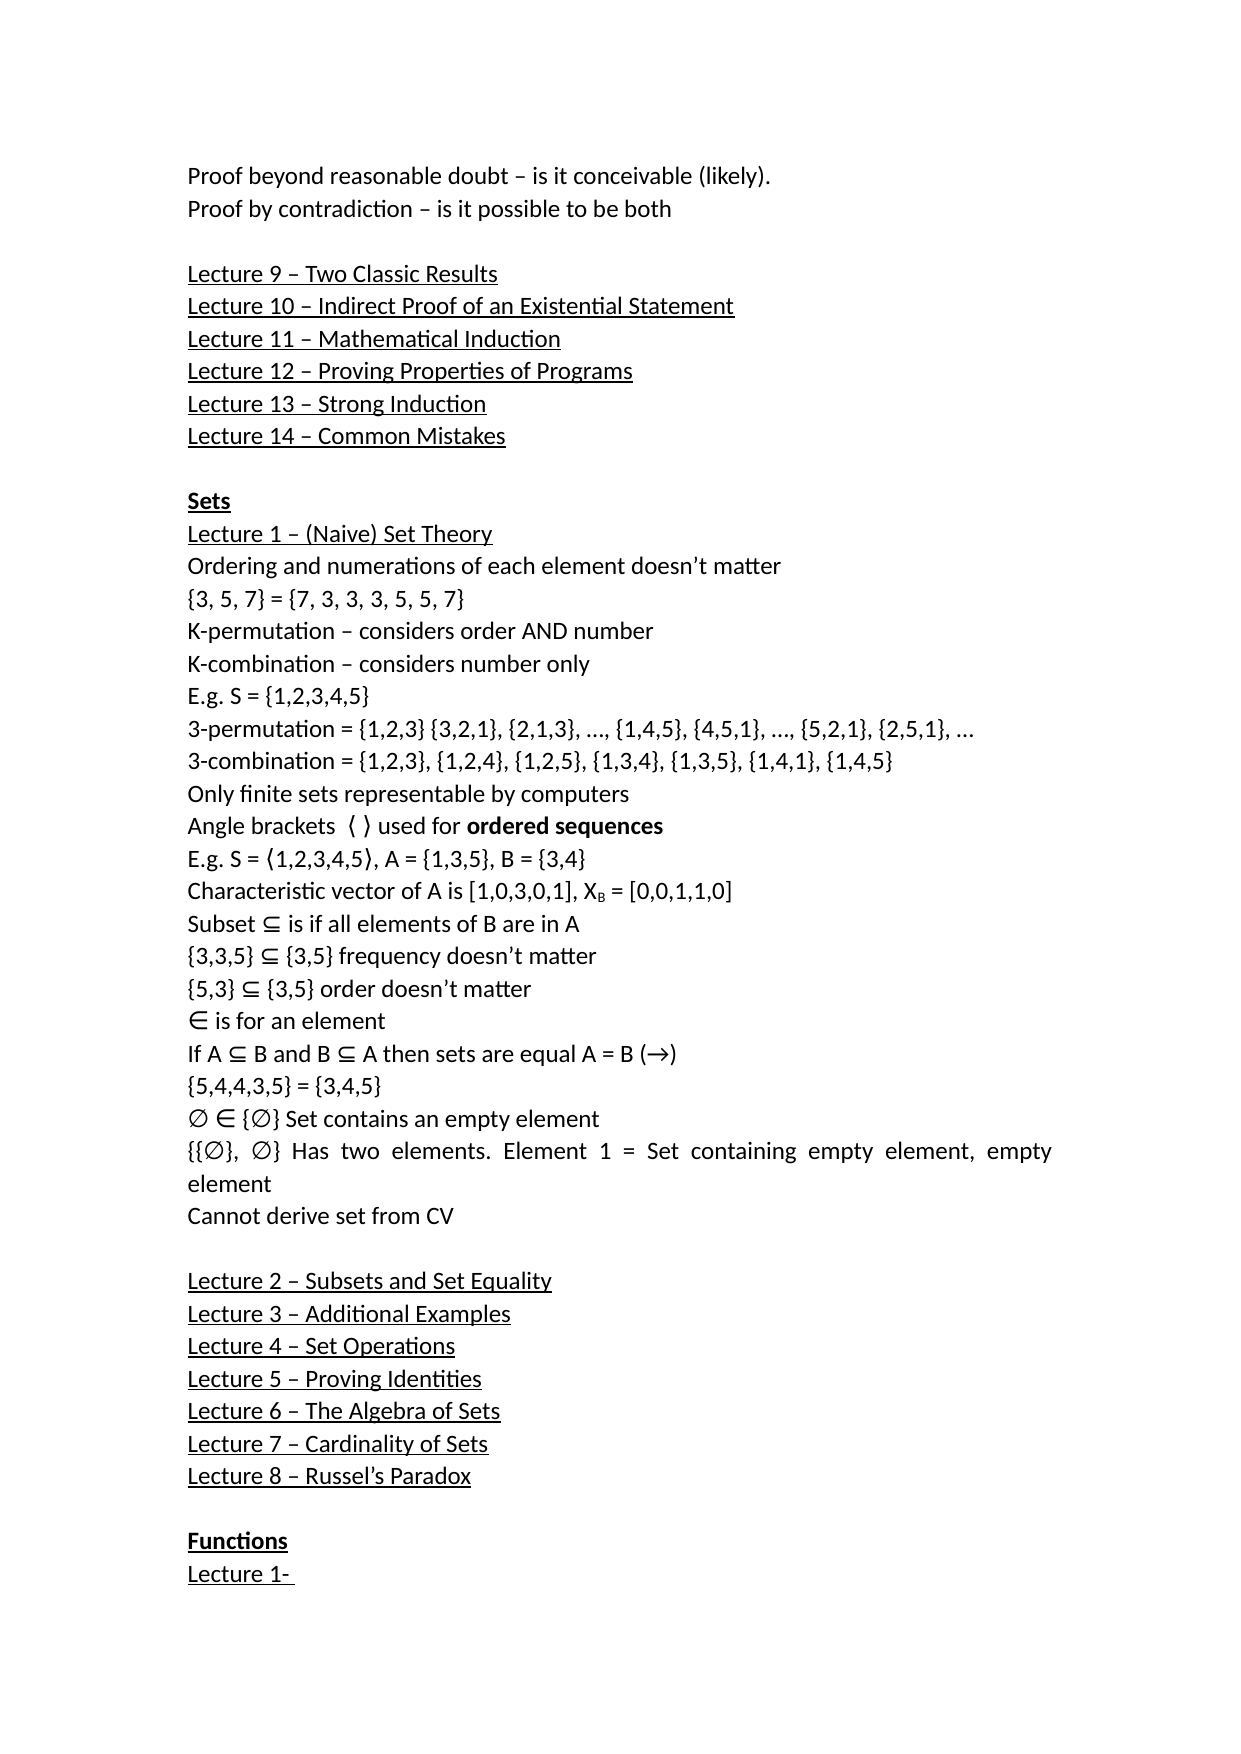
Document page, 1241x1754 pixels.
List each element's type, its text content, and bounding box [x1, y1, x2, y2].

text ∅ ∈ {∅} Set contains an empty element [187, 1104, 1053, 1137]
text {5,3} ⊆ {3,5} order doesn’t matter [187, 974, 1053, 1007]
text Proof beyond reasonable doubt – is it conceivable (likely). [187, 162, 1053, 194]
text ∈ is for an element [187, 1007, 1053, 1039]
text Functions [187, 1527, 1053, 1559]
text If A ⊆ B and B ⊆ A then sets are equal A = B (→) [187, 1039, 1053, 1072]
text Subset ⊆ is if all elements of B are in A [187, 909, 1053, 942]
text Only finite sets representable by computers [187, 779, 1053, 812]
text Lecture 5 – Proving Identities [187, 1364, 1053, 1397]
text Cannot derive set from CV [187, 1202, 1053, 1234]
text {3,3,5} ⊆ {3,5} frequency doesn’t matter [187, 942, 1053, 974]
text Lecture 3 – Additional Examples [187, 1299, 1053, 1332]
text Lecture 11 – Mathematical Induction [187, 324, 1053, 357]
text Lecture 10 – Indirect Proof of an Existential Statement [187, 292, 1053, 324]
text Lecture 9 – Two Classic Results [187, 259, 1053, 292]
text Angle brackets ⟨ ⟩ used for ordered sequences [187, 812, 1053, 844]
text Sets [187, 487, 1053, 519]
text Characteristic vector of A is [1,0,3,0,1], XB = [0,0,1,1,0] [187, 877, 1053, 909]
text Lecture 4 – Set Operations [187, 1332, 1053, 1364]
text Lecture 2 – Subsets and Set Equality [187, 1267, 1053, 1299]
text Lecture 6 – The Algebra of Sets [187, 1397, 1053, 1429]
text Proof by contradiction – is it possible to be both [187, 194, 1053, 227]
text Lecture 13 – Strong Induction [187, 389, 1053, 422]
text K-permutation – considers order AND number [187, 617, 1053, 649]
text Lecture 8 – Russel’s Paradox [187, 1462, 1053, 1494]
text Lecture 7 – Cardinality of Sets [187, 1429, 1053, 1462]
text Lecture 12 – Proving Properties of Programs [187, 357, 1053, 389]
text E.g. S = ⟨1,2,3,4,5⟩, A = {1,3,5}, B = {3,4} [187, 844, 1053, 877]
text 3-permutation = {1,2,3} {3,2,1}, {2,1,3}, …, {1,4,5}, {4,5,1}, …, {5,2,1}, {2,5,1}, … [187, 714, 1053, 747]
text Lecture 1 – (Naive) Set Theory [187, 519, 1053, 552]
text Ordering and numerations of each element doesn’t matter [187, 552, 1053, 584]
text {5,4,4,3,5} = {3,4,5} [187, 1072, 1053, 1104]
text K-combination – considers number only [187, 649, 1053, 682]
text 3-combination = {1,2,3}, {1,2,4}, {1,2,5}, {1,3,4}, {1,3,5}, {1,4,1}, {1,4,5} [187, 747, 1053, 779]
text {3, 5, 7} = {7, 3, 3, 3, 5, 5, 7} [187, 584, 1053, 617]
text Lecture 1- [187, 1559, 1053, 1592]
text Lecture 14 – Common Mistakes [187, 422, 1053, 454]
text E.g. S = {1,2,3,4,5} [187, 682, 1053, 714]
text {{∅}, ∅} Has two elements. Element 1 = Set containing empty element, empty element [187, 1137, 1053, 1202]
